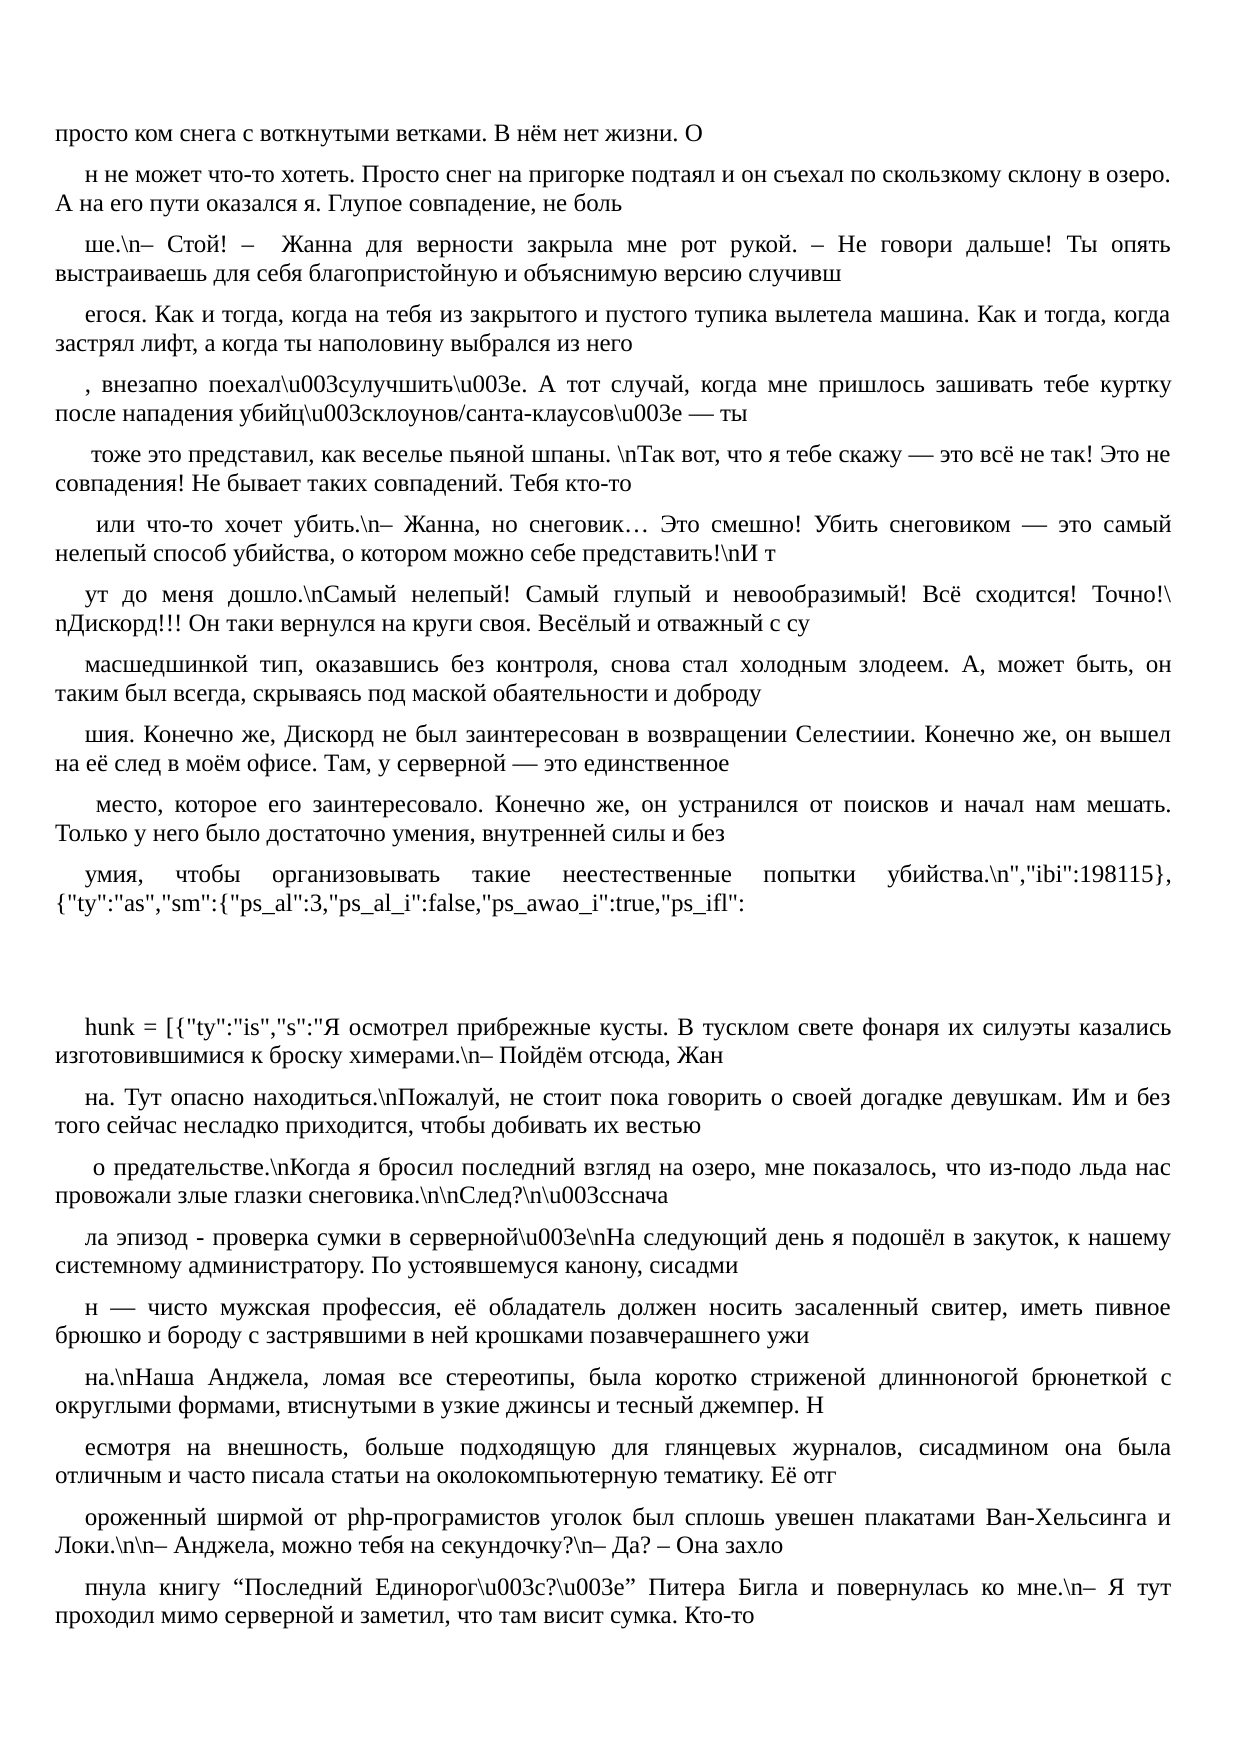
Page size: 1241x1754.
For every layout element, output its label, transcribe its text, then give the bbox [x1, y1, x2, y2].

text на. Тут опасно находиться.\nПожалуй, не стоит пока говорить о своей догадке девушкам. Им и без того сейчас несладко приходится, чтобы добивать их вестью [55, 1082, 1172, 1139]
text hunk = [{"ty":"is","s":"Я осмотрел прибрежные кусты. В тусклом свете фонаря их силуэты казались изготовившимися к броску химерами.\n– Пойдём отсюда, Жан [55, 1012, 1172, 1069]
text или что-то хочет убить.\n– Жанна, но снеговик… Это смешно! Убить снеговиком — это самый нелепый способ убийства, о котором можно себе представить!\nИ т [55, 509, 1172, 567]
text тоже это представил, как веселье пьяной шпаны. \nТак вот, что я тебе скажу — это всё не так! Это не совпадения! Не бывает таких совпадений. Тебя кто-то [55, 439, 1172, 497]
text умия, чтобы организовывать такие неестественные попытки убийства.\n","ibi":198115},{"ty":"as","sm":{"ps_al":3,"ps_al_i":false,"ps_awao_i":true,"ps_ifl": [55, 859, 1172, 917]
text ше.\n– Стой! – Жанна для верности закрыла мне рот рукой. – Не говори дальше! Ты опять выстраиваешь для себя благопристойную и объяснимую версию случивш [55, 229, 1172, 287]
text шия. Конечно же, Дискорд не был заинтересован в возвращении Селестиии. Конечно же, он вышел на её след в моём офисе. Там, у серверной — это единственное [55, 719, 1172, 777]
text егося. Как и тогда, когда на тебя из закрытого и пустого тупика вылетела машина. Как и тогда, когда застрял лифт, а когда ты наполовину выбрался из него [55, 299, 1172, 357]
text ут до меня дошло.\nСамый нелепый! Самый глупый и невообразимый! Всё сходится! Точно!\nДискорд!!! Он таки вернулся на круги своя. Весёлый и отважный с су [55, 579, 1172, 637]
text о предательстве.\nКогда я бросил последний взгляд на озеро, мне показалось, что из-подо льда нас провожали злые глазки снеговика.\n\nСлед?\n\u003cснача [55, 1152, 1172, 1209]
text н не может что-то хотеть. Просто снег на пригорке подтаял и он съехал по скользкому склону в озеро. А на его пути оказался я. Глупое совпадение, не боль [55, 159, 1172, 217]
text пнула книгу “Последний Единорог\u003c?\u003e” Питера Бигла и повернулась ко мне.\n– Я тут проходил мимо серверной и заметил, что там висит сумка. Кто-то [55, 1572, 1172, 1629]
text на.\nНаша Анджела, ломая все стереотипы, была коротко стриженой длинноногой брюнеткой с округлыми формами, втиснутыми в узкие джинсы и тесный джемпер. Н [55, 1362, 1172, 1419]
text место, которое его заинтересовало. Конечно же, он устранился от поисков и начал нам мешать. Только у него было достаточно умения, внутренней силы и без [55, 789, 1172, 847]
text масшедшинкой тип, оказавшись без контроля, снова стал холодным злодеем. А, может быть, он таким был всегда, скрываясь под маской обаятельности и доброду [55, 649, 1172, 707]
text , внезапно поехал\u003cулучшить\u003e. А тот случай, когда мне пришлось зашивать тебе куртку после нападения убийц\u003cклоунов/санта-клаусов\u003e — ты [55, 369, 1172, 427]
text ороженный ширмой от php-програмистов уголок был сплошь увешен плакатами Ван-Хельсинга и Локи.\n\n– Анджела, можно тебя на секундочку?\n– Да? – Она захло [55, 1502, 1172, 1559]
text ла эпизод - проверка сумки в серверной\u003e\nНа следующий день я подошёл в закуток, к нашему системному администратору. По устоявшемуся канону, сисадми [55, 1222, 1172, 1279]
text просто ком снега с воткнутыми ветками. В нём нет жизни. О [55, 118, 1172, 147]
text есмотря на внешность, больше подходящую для глянцевых журналов, сисадмином она была отличным и часто писала статьи на околокомпьютерную тематику. Её отг [55, 1432, 1172, 1489]
text н — чисто мужская профессия, её обладатель должен носить засаленный свитер, иметь пивное брюшко и бороду с застрявшими в ней крошками позавчерашнего ужи [55, 1292, 1172, 1349]
